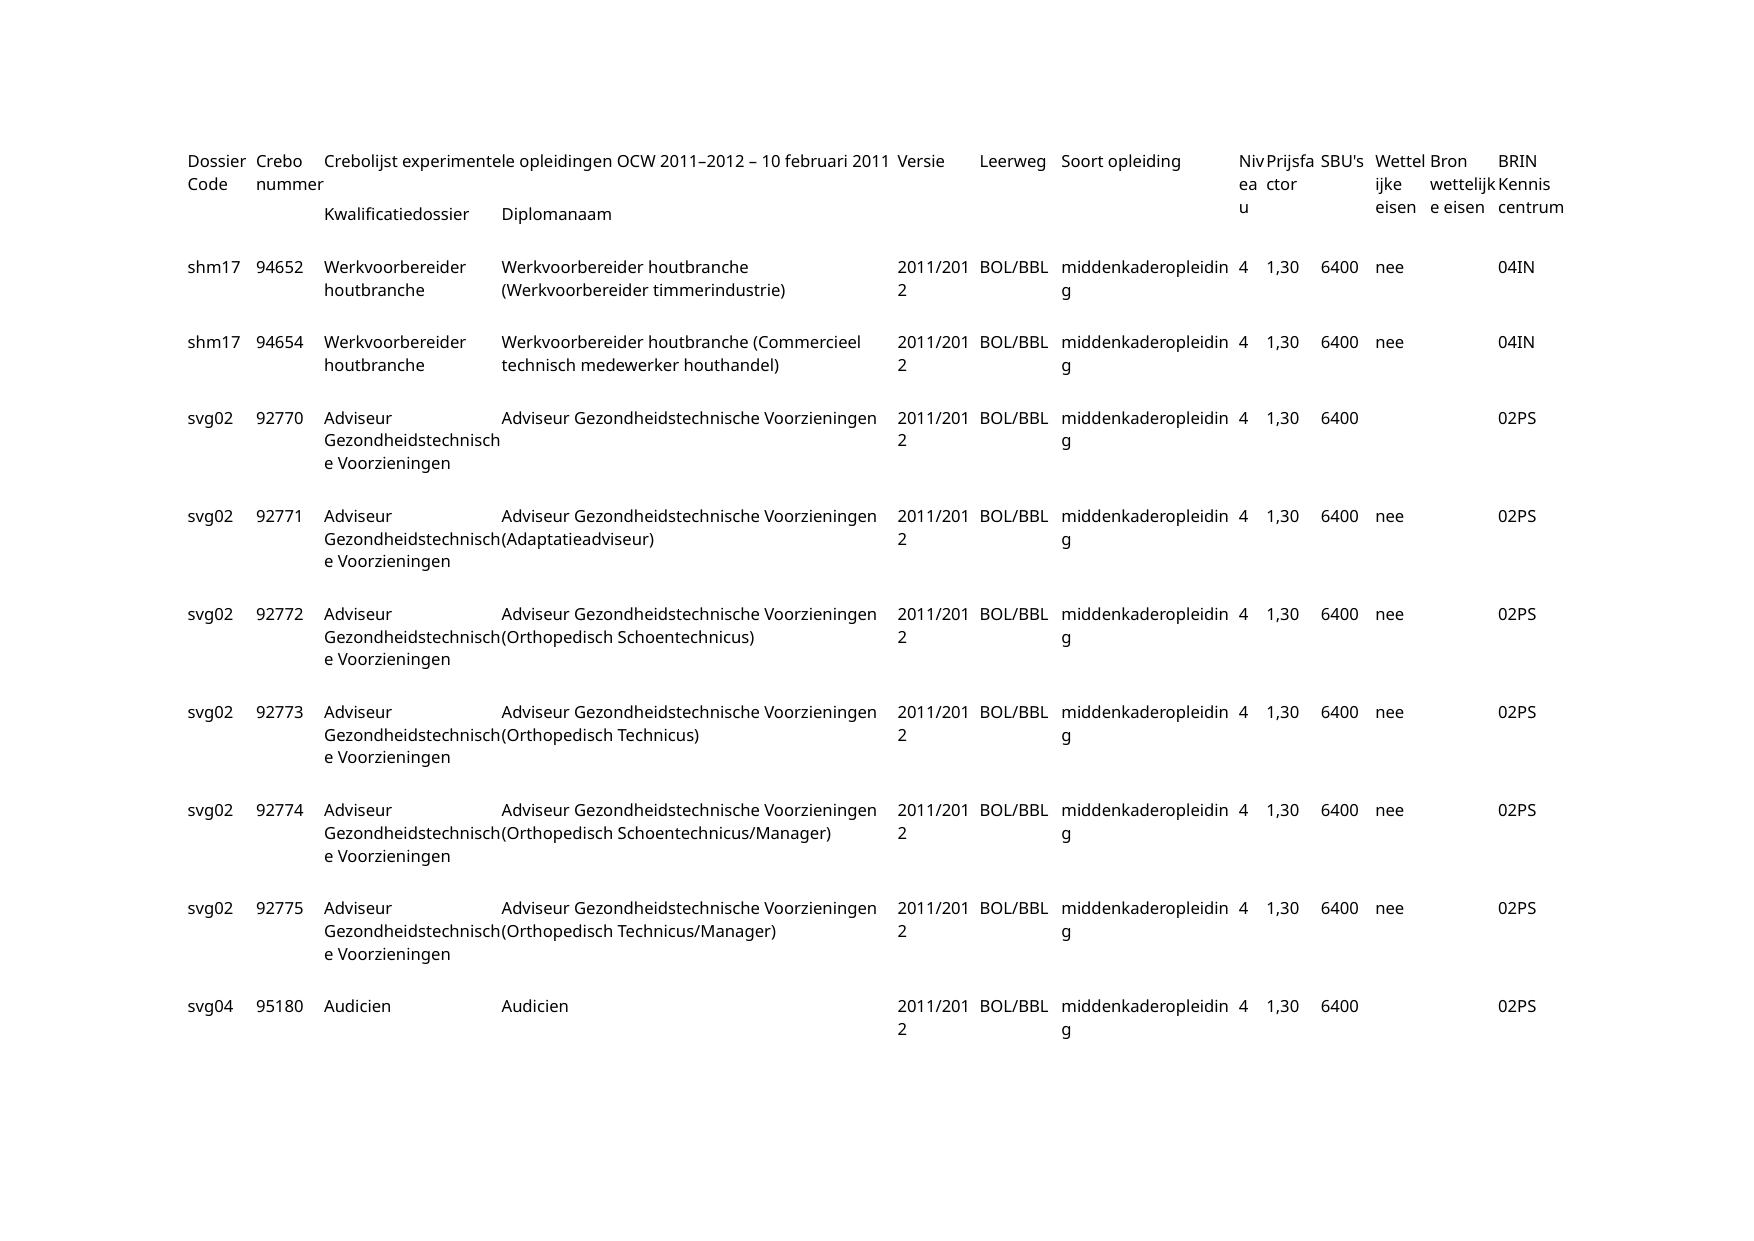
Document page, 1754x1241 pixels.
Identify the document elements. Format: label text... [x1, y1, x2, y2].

table_cell svg04 [188, 995, 256, 1070]
table_cell Adviseur Gezondheidstechnische Voorzieningen [324, 504, 501, 602]
table_header Niveau [1239, 150, 1266, 255]
table_cell 1,30 [1266, 255, 1321, 331]
table_cell svg02 [188, 603, 256, 701]
table_cell 04IN [1498, 255, 1566, 331]
table_cell 6400 [1321, 331, 1375, 406]
table_cell 4 [1239, 406, 1266, 504]
table_cell 2011/2012 [897, 331, 979, 406]
table_cell nee [1375, 701, 1430, 799]
table_cell 92775 [256, 897, 324, 995]
table_cell 2011/2012 [897, 799, 979, 897]
table_cell Diplomanaam [501, 203, 897, 255]
table_cell 94652 [256, 255, 324, 331]
table_cell svg02 [188, 799, 256, 897]
table_cell svg02 [188, 406, 256, 504]
table_header Soort opleiding [1061, 150, 1239, 255]
table_cell svg02 [188, 897, 256, 995]
table_cell BOL/BBL [979, 255, 1061, 331]
table_cell [1430, 255, 1498, 331]
table_cell Werkvoorbereider houtbranche (Werkvoorbereider timmerindustrie) [501, 255, 897, 331]
table_header Leerweg [979, 150, 1061, 255]
table_cell middenkaderopleiding [1061, 701, 1239, 799]
table_header Prijsfactor [1266, 150, 1321, 255]
table_cell 04IN [1498, 331, 1566, 406]
table_cell 92774 [256, 799, 324, 897]
table_cell BOL/BBL [979, 799, 1061, 897]
table_header Crebolijst experimentele opleidingen OCW 2011–2012 – 10 februari 2011 [324, 150, 897, 203]
table_cell 6400 [1321, 701, 1375, 799]
table_cell [1375, 995, 1430, 1070]
table_cell Adviseur Gezondheidstechnische Voorzieningen (Orthopedisch Schoentechnicus/Manager) [501, 799, 897, 897]
table_cell BOL/BBL [979, 995, 1061, 1070]
table_cell 4 [1239, 255, 1266, 331]
table_cell nee [1375, 331, 1430, 406]
table_cell 1,30 [1266, 603, 1321, 701]
table_cell 6400 [1321, 504, 1375, 602]
table_cell 6400 [1321, 255, 1375, 331]
table_cell 4 [1239, 603, 1266, 701]
table_cell 6400 [1321, 406, 1375, 504]
table_cell Adviseur Gezondheidstechnische Voorzieningen [501, 406, 897, 504]
table_cell 2011/2012 [897, 406, 979, 504]
table_cell BOL/BBL [979, 603, 1061, 701]
table_cell svg02 [188, 701, 256, 799]
table_cell 94654 [256, 331, 324, 406]
table_cell 2011/2012 [897, 504, 979, 602]
table_cell Werkvoorbereider houtbranche (Commercieel technisch medewerker houthandel) [501, 331, 897, 406]
table_cell Adviseur Gezondheidstechnische Voorzieningen (Adaptatieadviseur) [501, 504, 897, 602]
table_cell 2011/2012 [897, 255, 979, 331]
table_cell nee [1375, 603, 1430, 701]
table_cell shm17 [188, 331, 256, 406]
table_cell [1430, 897, 1498, 995]
table_cell Adviseur Gezondheidstechnische Voorzieningen [324, 799, 501, 897]
table_cell nee [1375, 799, 1430, 897]
table_cell [1430, 331, 1498, 406]
table_cell Adviseur Gezondheidstechnische Voorzieningen [324, 701, 501, 799]
table_cell [1430, 603, 1498, 701]
table_cell 2011/2012 [897, 701, 979, 799]
table_cell [1430, 406, 1498, 504]
table_cell 4 [1239, 701, 1266, 799]
table_cell 4 [1239, 331, 1266, 406]
table_cell Adviseur Gezondheidstechnische Voorzieningen (Orthopedisch Technicus/Manager) [501, 897, 897, 995]
table_cell 2011/2012 [897, 603, 979, 701]
table_cell svg02 [188, 504, 256, 602]
table_header Crebo nummer [256, 150, 324, 255]
table_cell 92772 [256, 603, 324, 701]
table_cell 1,30 [1266, 799, 1321, 897]
table_cell middenkaderopleiding [1061, 406, 1239, 504]
table_cell 92773 [256, 701, 324, 799]
table_cell 4 [1239, 504, 1266, 602]
table_cell Adviseur Gezondheidstechnische Voorzieningen (Orthopedisch Technicus) [501, 701, 897, 799]
table_cell 4 [1239, 897, 1266, 995]
table_cell 1,30 [1266, 897, 1321, 995]
table_header Dossier Code [188, 150, 256, 255]
table_cell Werkvoorbereider houtbranche [324, 331, 501, 406]
table_cell middenkaderopleiding [1061, 504, 1239, 602]
table_cell 6400 [1321, 995, 1375, 1070]
table_cell 02PS [1498, 995, 1566, 1070]
table_cell 6400 [1321, 799, 1375, 897]
table_cell middenkaderopleiding [1061, 603, 1239, 701]
table_cell Audicien [501, 995, 897, 1070]
table_cell [1430, 701, 1498, 799]
table_cell Adviseur Gezondheidstechnische Voorzieningen [324, 603, 501, 701]
table_header Wettelijke eisen [1375, 150, 1430, 255]
table_cell 95180 [256, 995, 324, 1070]
table_cell BOL/BBL [979, 701, 1061, 799]
table_cell Adviseur Gezondheidstechnische Voorzieningen [324, 406, 501, 504]
table_cell 02PS [1498, 406, 1566, 504]
table_cell 1,30 [1266, 995, 1321, 1070]
table_cell nee [1375, 504, 1430, 602]
table_cell 02PS [1498, 897, 1566, 995]
table_cell 02PS [1498, 701, 1566, 799]
table_cell 02PS [1498, 504, 1566, 602]
table_cell Werkvoorbereider houtbranche [324, 255, 501, 331]
table_cell BOL/BBL [979, 504, 1061, 602]
table_cell middenkaderopleiding [1061, 995, 1239, 1070]
table_cell 92771 [256, 504, 324, 602]
table_header Versie [897, 150, 979, 255]
table_cell BOL/BBL [979, 406, 1061, 504]
table_cell Adviseur Gezondheidstechnische Voorzieningen [324, 897, 501, 995]
table_cell 02PS [1498, 603, 1566, 701]
table_cell shm17 [188, 255, 256, 331]
table_cell middenkaderopleiding [1061, 897, 1239, 995]
table_cell 6400 [1321, 603, 1375, 701]
table_cell [1430, 504, 1498, 602]
table_cell 02PS [1498, 799, 1566, 897]
table_cell 1,30 [1266, 331, 1321, 406]
table_cell BOL/BBL [979, 897, 1061, 995]
table_header BRIN Kennis centrum [1498, 150, 1566, 255]
table_cell [1430, 995, 1498, 1070]
table_cell 1,30 [1266, 504, 1321, 602]
table_cell BOL/BBL [979, 331, 1061, 406]
table_cell [1430, 799, 1498, 897]
table_cell 1,30 [1266, 406, 1321, 504]
table_cell middenkaderopleiding [1061, 799, 1239, 897]
table_cell nee [1375, 897, 1430, 995]
table_cell middenkaderopleiding [1061, 255, 1239, 331]
table_cell 1,30 [1266, 701, 1321, 799]
table_cell 2011/2012 [897, 897, 979, 995]
table_cell nee [1375, 255, 1430, 331]
table_cell [1375, 406, 1430, 504]
table_cell 92770 [256, 406, 324, 504]
table_cell Audicien [324, 995, 501, 1070]
table_header Bron wettelijke eisen [1430, 150, 1498, 255]
table_cell Kwalificatiedossier [324, 203, 501, 255]
table_cell 2011/2012 [897, 995, 979, 1070]
table_cell 4 [1239, 995, 1266, 1070]
table_cell 4 [1239, 799, 1266, 897]
table_cell Adviseur Gezondheidstechnische Voorzieningen (Orthopedisch Schoentechnicus) [501, 603, 897, 701]
table_header SBU's [1321, 150, 1375, 255]
table_cell middenkaderopleiding [1061, 331, 1239, 406]
table_cell 6400 [1321, 897, 1375, 995]
